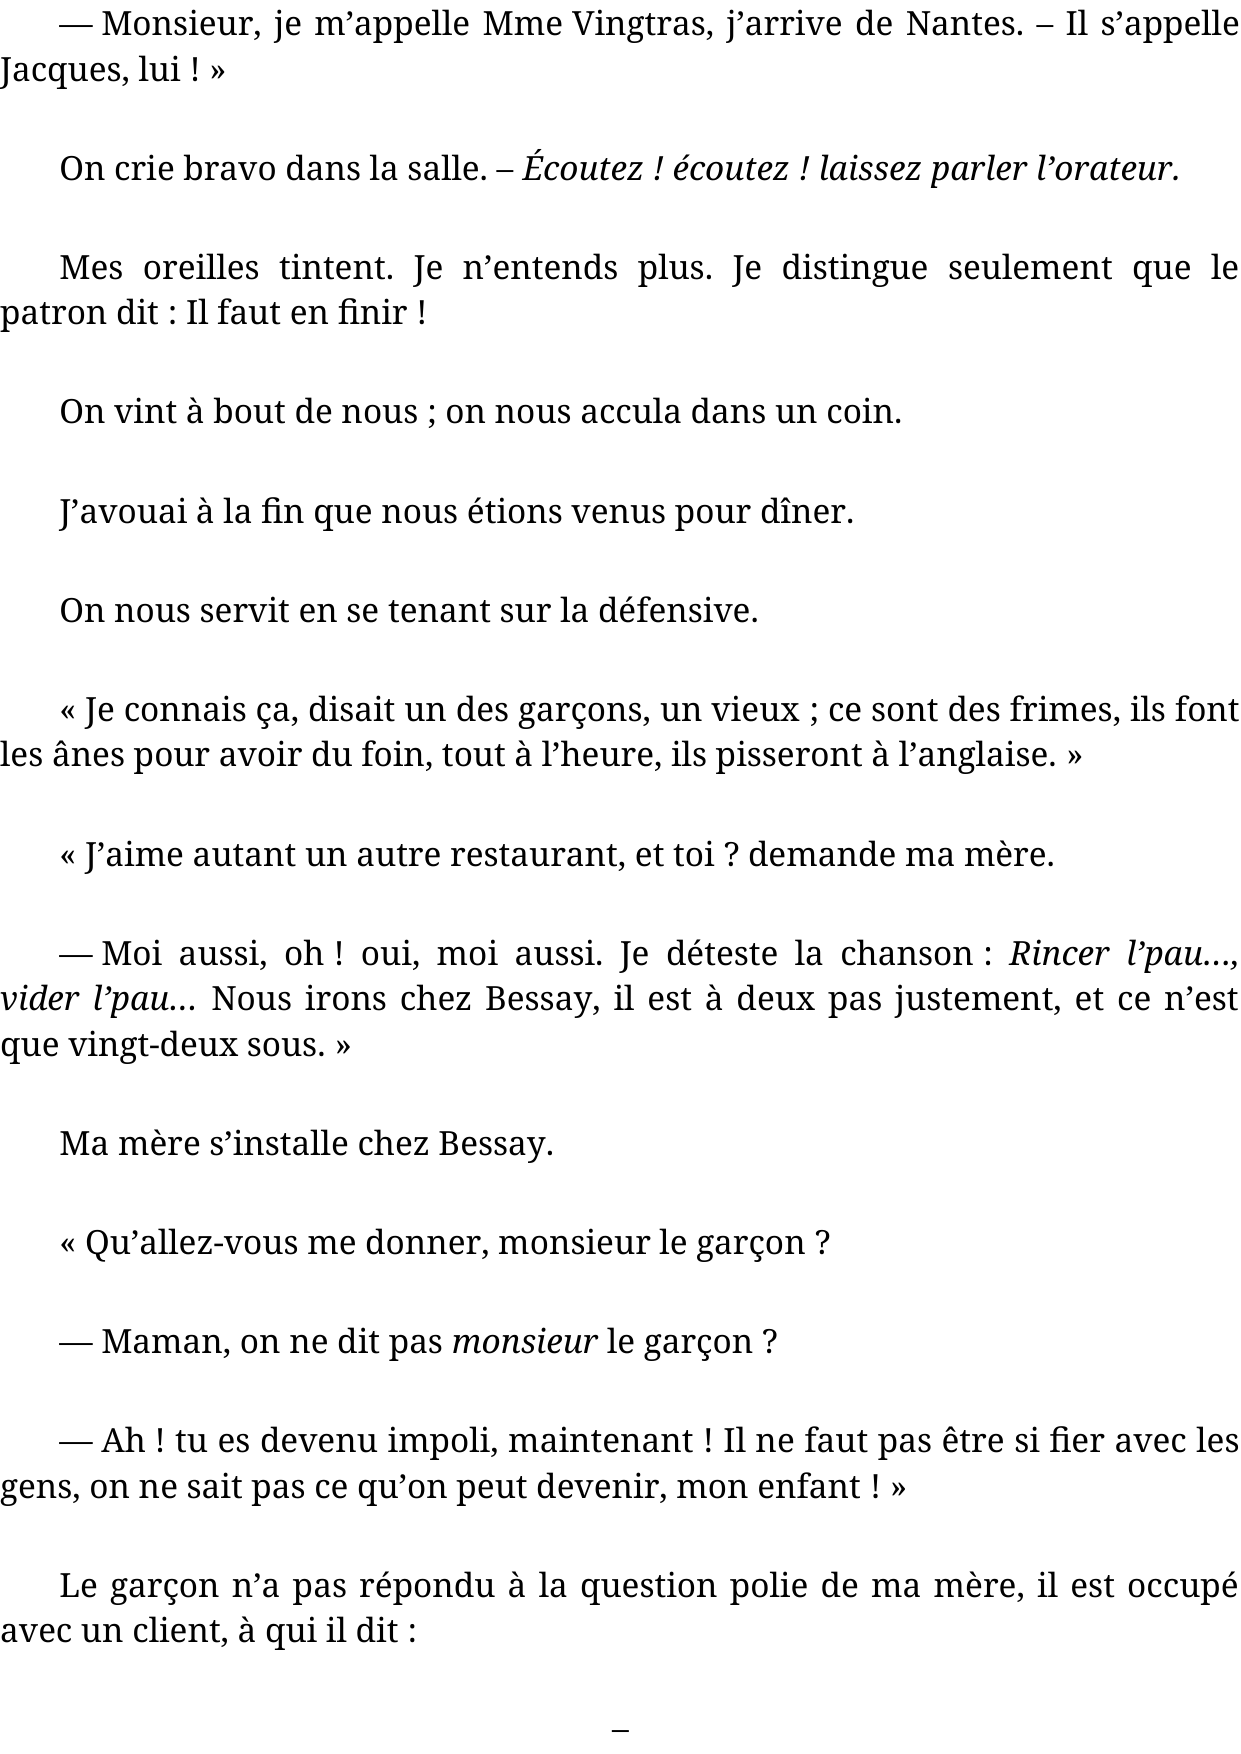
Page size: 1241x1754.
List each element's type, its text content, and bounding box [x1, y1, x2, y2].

text Le garçon n’a pas répondu à la question polie de ma mère, il est occupé avec un client, à qui il dit : [0, 1562, 1240, 1652]
text — Moi aussi, oh ! oui, moi aussi. Je déteste la chanson : Rincer l’pau…, vider l’pau… Nous irons chez Bessay, il est à deux pas justement, et ce n’est que vingt-deux sous. » [0, 929, 1240, 1066]
text On vint à bout de nous ; on nous accula dans un coin. [0, 388, 1240, 434]
text « J’aime autant un autre restaurant, et toi ? demande ma mère. [0, 830, 1240, 876]
text — Ah ! tu es devenu impoli, maintenant ! Il ne faut pas être si fier avec les gens, on ne sait pas ce qu’on peut devenir, mon enfant ! » [0, 1417, 1240, 1508]
text On nous servit en se tenant sur la défensive. [0, 587, 1240, 632]
text J’avouai à la fin que nous étions venus pour dîner. [0, 487, 1240, 533]
text — Monsieur, je m’appelle Mme Vingtras, j’arrive de Nantes. – Il s’appelle Jacques, lui ! » [0, 0, 1240, 91]
text — Maman, on ne dit pas monsieur le garçon ? [0, 1318, 1240, 1363]
text Mes oreilles tintent. Je n’entends plus. Je distingue seulement que le patron dit : Il faut en finir ! [0, 244, 1240, 334]
text « Qu’allez-vous me donner, monsieur le garçon ? [0, 1219, 1240, 1264]
text Ma mère s’installe chez Bessay. [0, 1119, 1240, 1165]
text « Je connais ça, disait un des garçons, un vieux ; ce sont des frimes, ils font les ânes pour avoir du foin, tout à l’heure, ils pisseront à l’anglaise. » [0, 686, 1240, 777]
text On crie bravo dans la salle. – Écoutez ! écoutez ! laissez parler l’orateur. [0, 144, 1240, 190]
